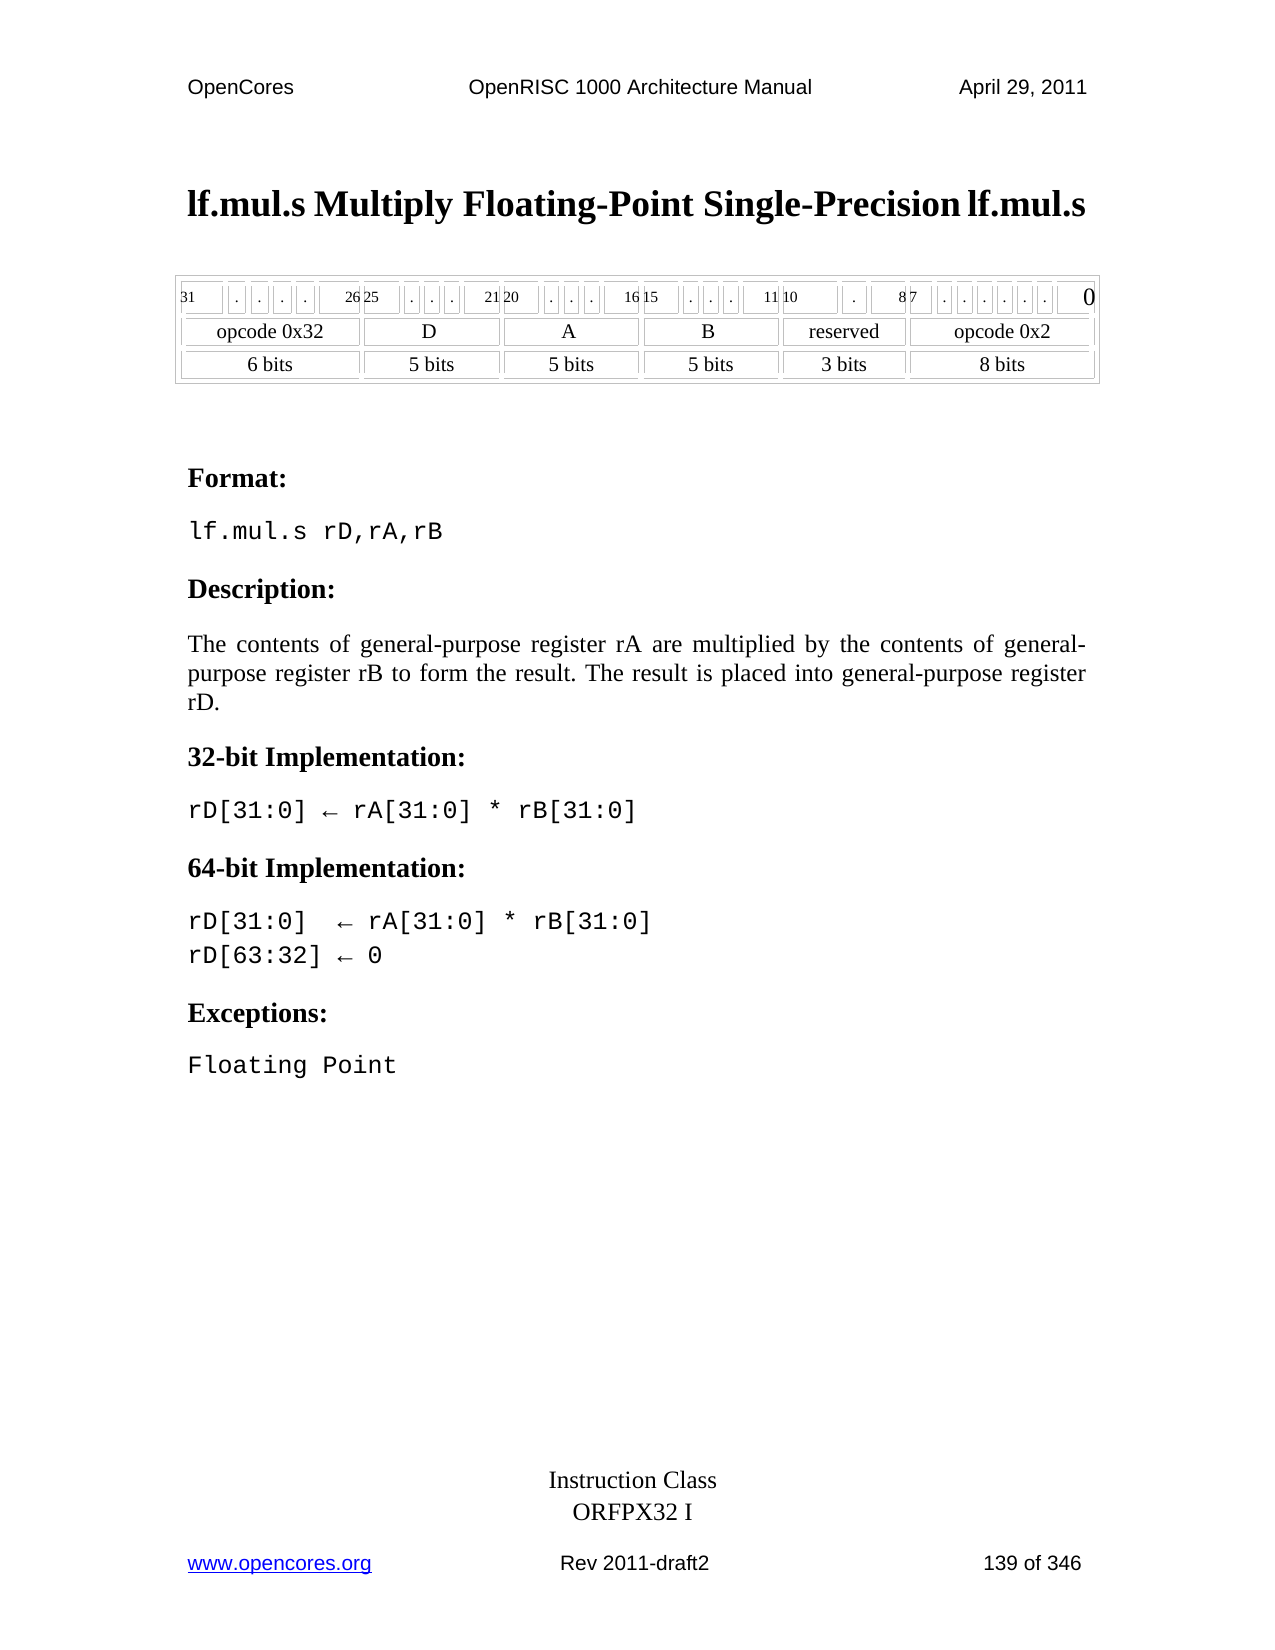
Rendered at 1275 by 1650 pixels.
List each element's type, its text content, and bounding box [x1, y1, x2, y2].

text Description: [187, 572, 1087, 604]
text The contents of general-purpose register rA are multiplied by the contents of general-purpose register rB to form the result. The result is placed into general-purpose register rD. [187, 629, 1087, 715]
text lf.mul.s rD,rA,rB [187, 518, 1087, 547]
text rD[31:0] ← rA[31:0] * rB[31:0] [187, 798, 1087, 826]
text Exceptions: [187, 996, 1087, 1028]
text Format: [187, 461, 1087, 493]
text 64-bit Implementation: [187, 851, 1087, 883]
text Floating Point [187, 1053, 1087, 1081]
text 32-bit Implementation: [187, 740, 1087, 773]
text rD[31:0] ← rA[31:0] * rB[31:0] rD[63:32] ← 0 [187, 908, 1087, 971]
